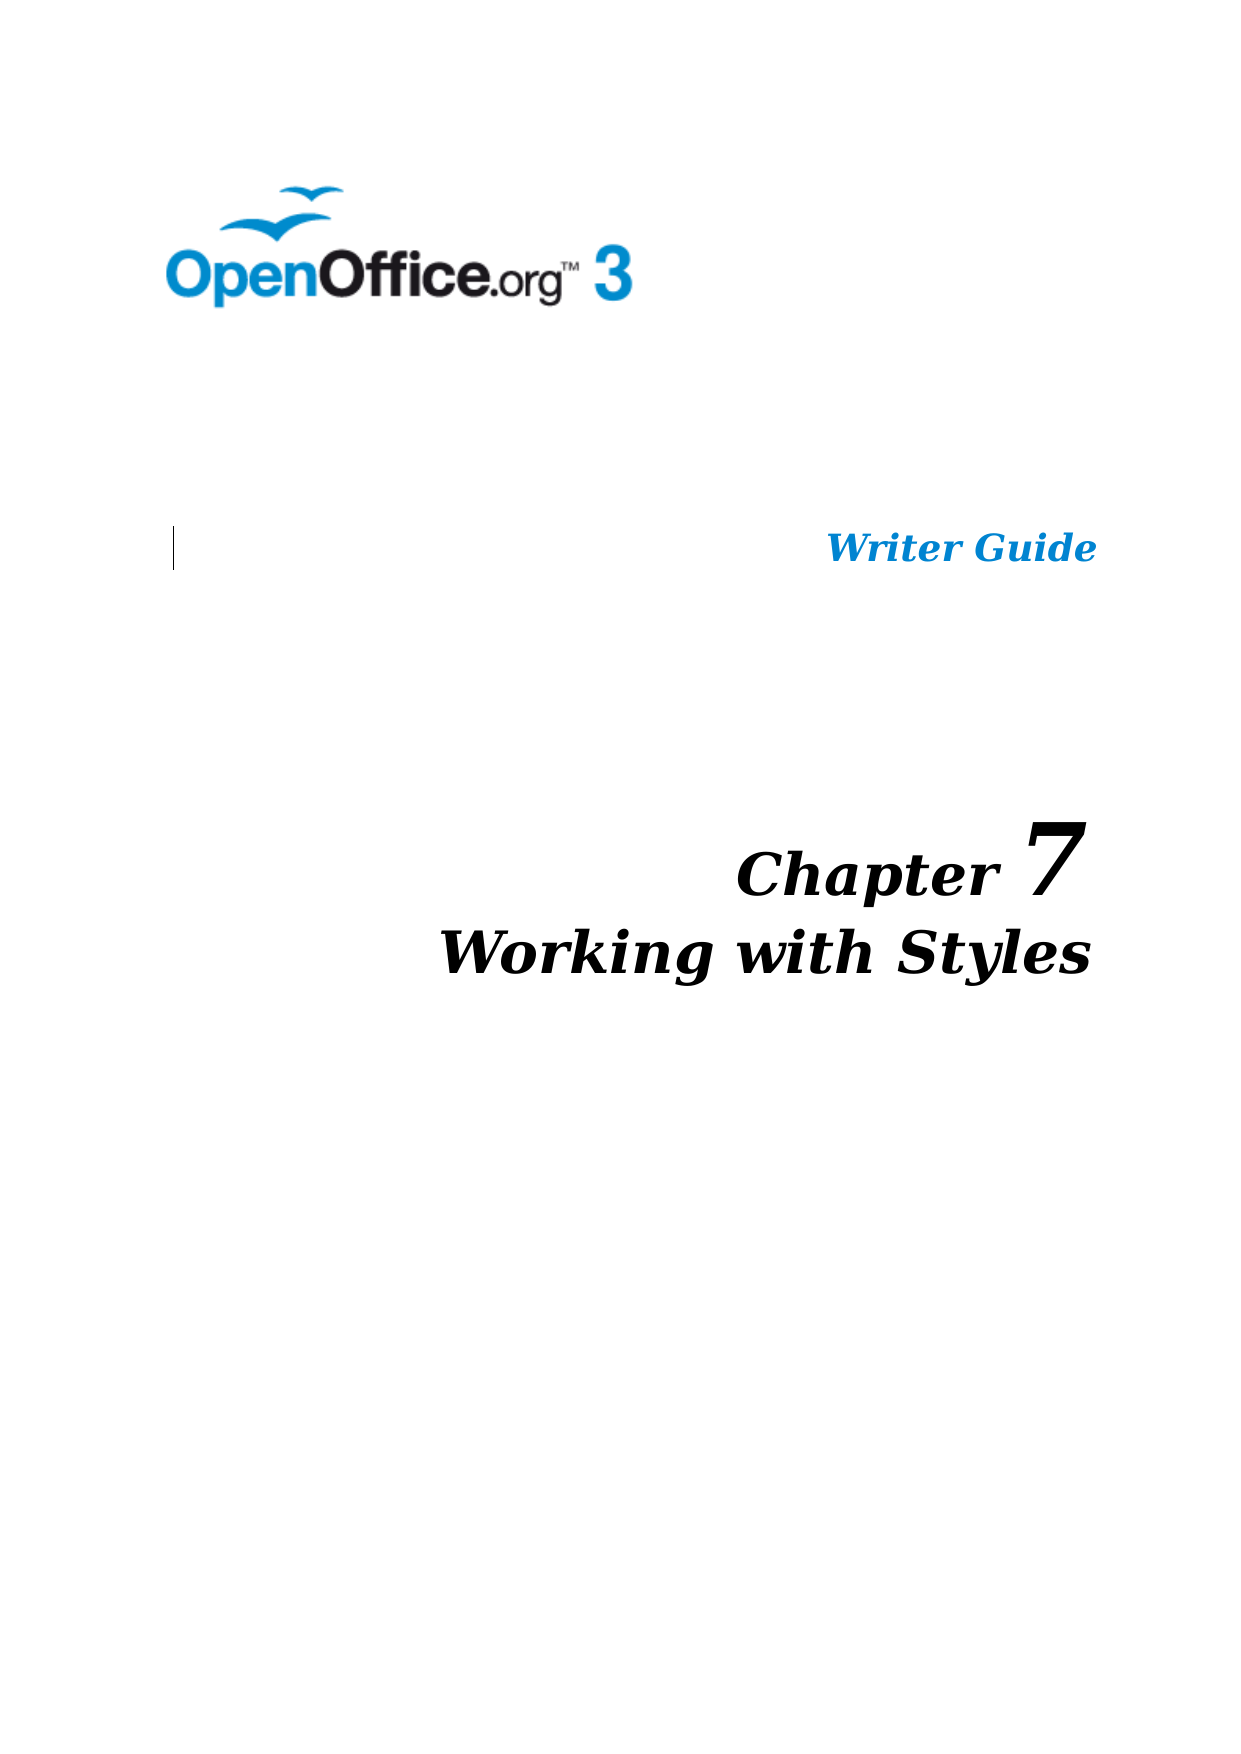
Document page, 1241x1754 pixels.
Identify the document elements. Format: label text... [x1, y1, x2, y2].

picture [140, 158, 655, 334]
subtitle Chapter 7 Working with Styles [188, 801, 1098, 987]
text Writer Guide [188, 526, 1098, 570]
